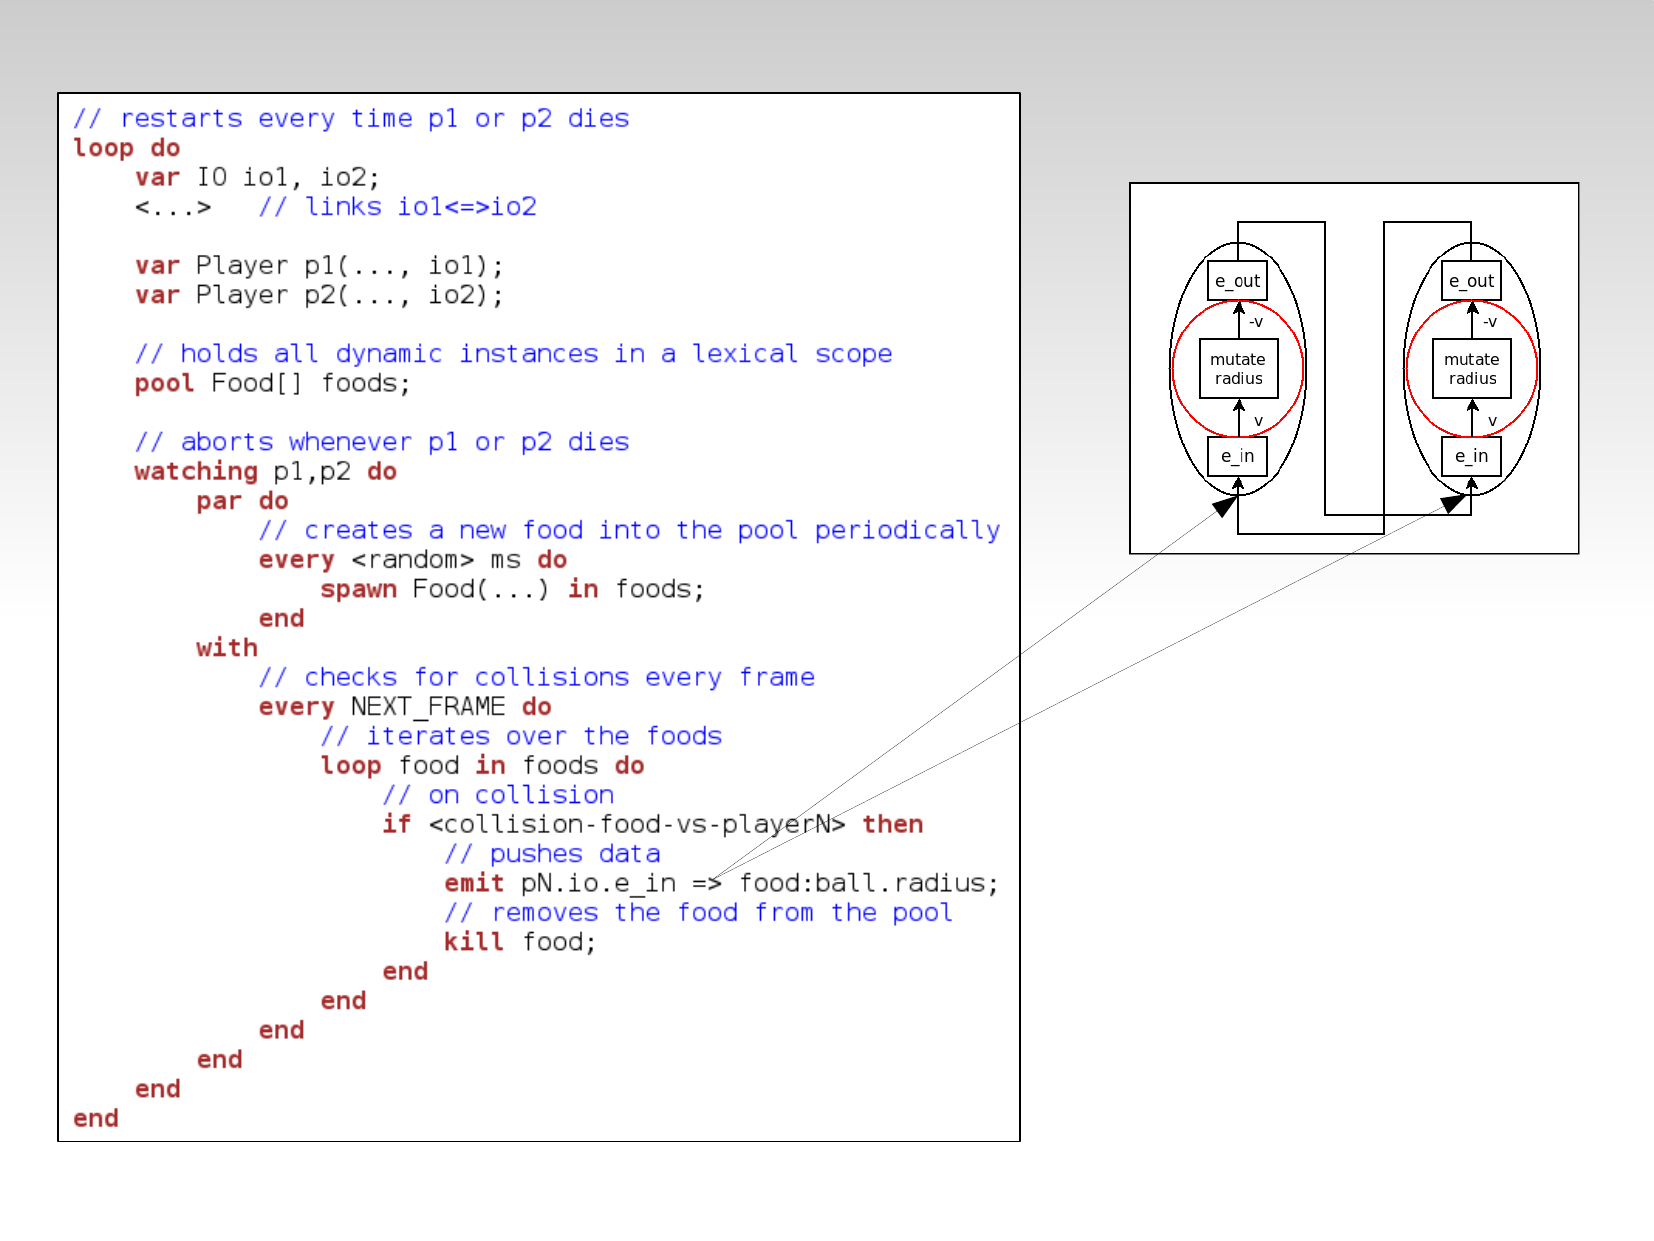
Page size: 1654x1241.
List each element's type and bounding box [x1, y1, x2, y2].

picture [59, 93, 1020, 1141]
picture [724, 656, 1020, 873]
picture [1129, 182, 1580, 555]
